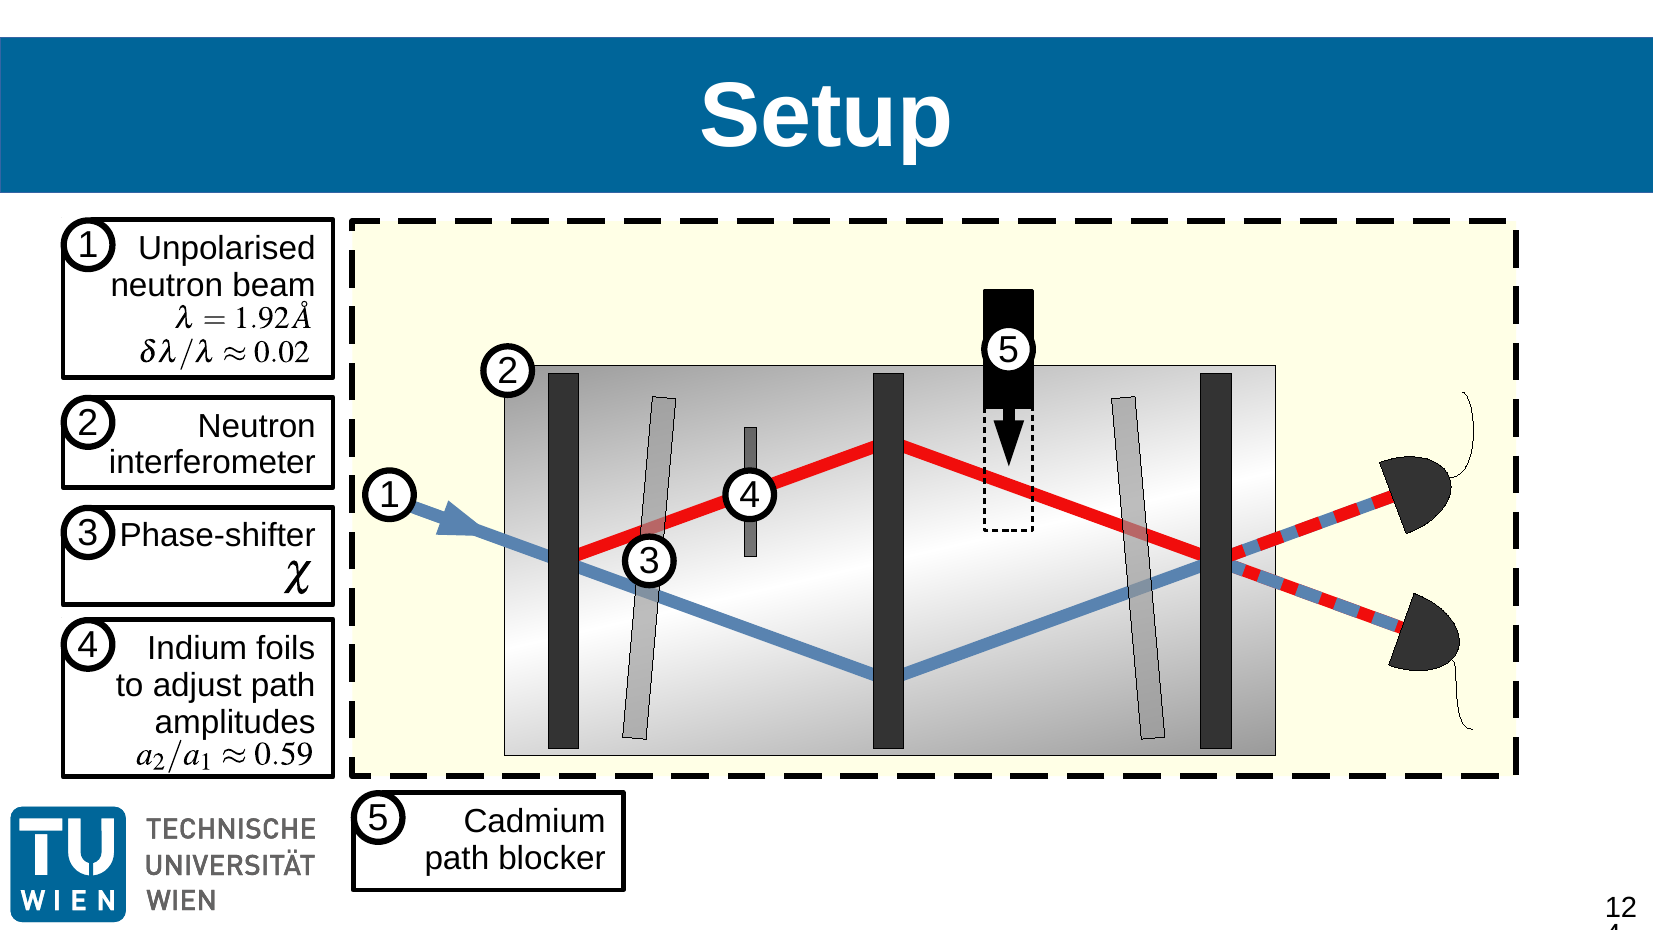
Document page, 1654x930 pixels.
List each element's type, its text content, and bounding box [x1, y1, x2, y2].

text_box 4 [725, 470, 775, 520]
text_box 5 [353, 793, 403, 842]
text_box 5 [984, 324, 1033, 374]
text_box [62, 219, 90, 244]
picture [271, 551, 319, 602]
text_box [352, 221, 1517, 777]
text_box 1 [365, 470, 414, 520]
text_box Unpolarised neutron beam [63, 219, 334, 378]
text_box 1 [63, 220, 113, 270]
text_box [352, 791, 380, 816]
text_box 2 [483, 346, 532, 395]
text_box 2 [63, 397, 113, 447]
picture [134, 737, 313, 778]
text_box Neutron interferometer [63, 397, 334, 488]
picture [135, 297, 316, 374]
text_box 3 [63, 507, 113, 558]
text_box Phase-shifter [63, 507, 334, 605]
text_box [62, 619, 90, 644]
text_box [62, 506, 90, 531]
text_box [62, 396, 90, 421]
text_box Indium foils to adjust path amplitudes [63, 619, 334, 777]
text_box 4 [63, 620, 113, 669]
text_box Cadmium path blocker [353, 792, 624, 890]
text_box 3 [625, 536, 674, 586]
title Setup [0, 37, 1653, 193]
